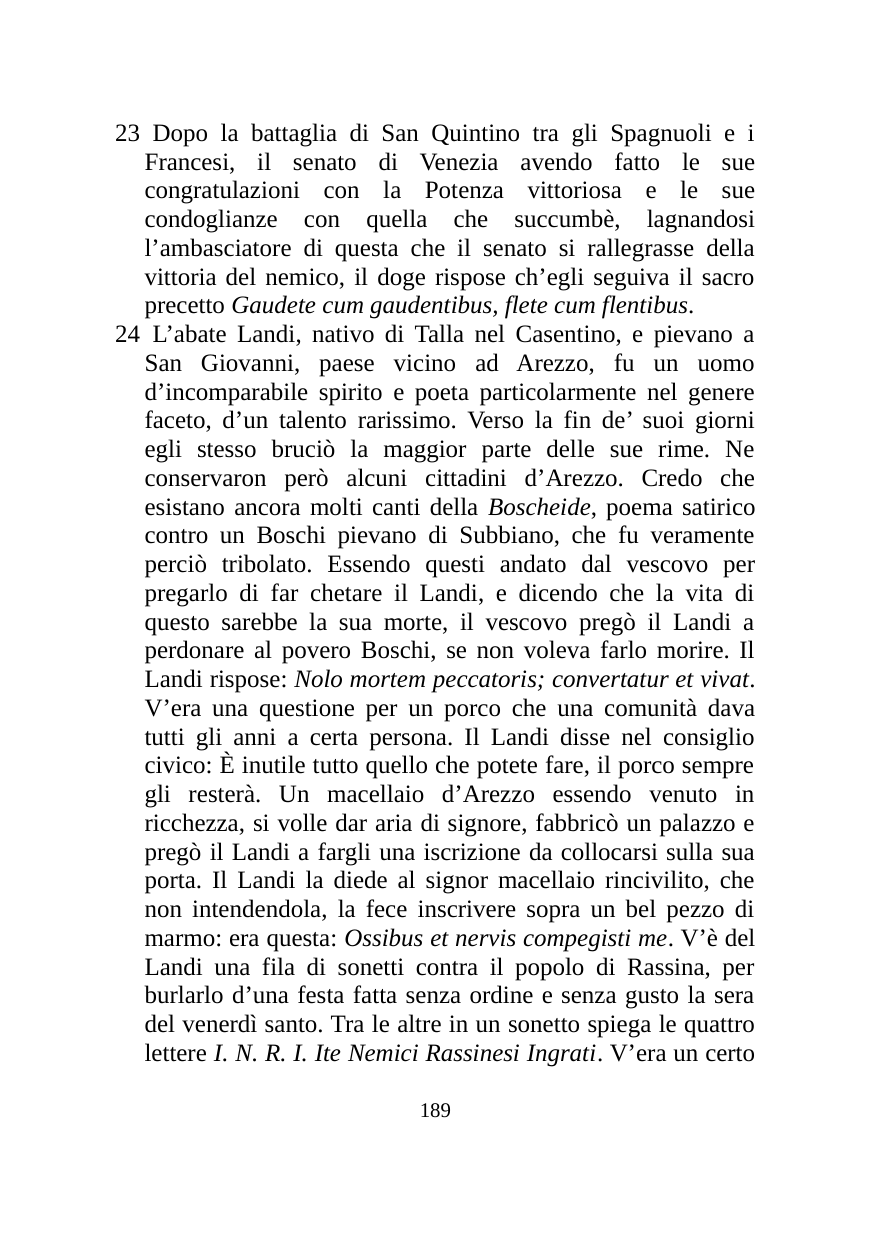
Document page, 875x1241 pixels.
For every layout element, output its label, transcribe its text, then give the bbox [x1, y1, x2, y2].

text Dopo la battaglia di San Quintino tra gli Spagnuoli e i Francesi, il senato di Venezia avendo fatto le sue congratulazioni con la Potenza vittoriosa e le sue condoglianze con quella che succumbè, lagnandosi l’ambasciatore di questa che il senato si rallegrasse della vittoria del nemico, il doge rispose ch’egli seguiva il sacro precetto Gaudete cum gaudentibus, flete cum flentibus. [115, 118, 755, 319]
text L’abate Landi, nativo di Talla nel Casentino, e pievano a San Giovanni, paese vicino ad Arezzo, fu un uomo d’incomparabile spirito e poeta particolarmente nel genere faceto, d’un talento rarissimo. Verso la fin de’ suoi giorni egli stesso bruciò la maggior parte delle sue rime. Ne conservaron però alcuni cittadini d’Arezzo. Credo che esistano ancora molti canti della Boscheide, poema satirico contro un Boschi pievano di Subbiano, che fu veramente perciò tribolato. Essendo questi andato dal vescovo per pregarlo di far chetare il Landi, e dicendo che la vita di questo sarebbe la sua morte, il vescovo pregò il Landi a perdonare al povero Boschi, se non voleva farlo morire. Il Landi rispose: Nolo mortem peccatoris; convertatur et vivat. V’era una questione per un porco che una comunità dava tutti gli anni a certa persona. Il Landi disse nel consiglio civico: È inutile tutto quello che potete fare, il porco sempre gli resterà. Un macellaio d’Arezzo essendo venuto in ricchezza, si volle dar aria di signore, fabbricò un palazzo e pregò il Landi a fargli una iscrizione da collocarsi sulla sua porta. Il Landi la diede al signor macellaio rincivilito, che non intendendola, la fece inscrivere sopra un bel pezzo di marmo: era questa: Ossibus et nervis compegisti me. V’è del Landi una fila di sonetti contra il popolo di Rassina, per burlarlo d’una festa fatta senza ordine e senza gusto la sera del venerdì santo. Tra le altre in un sonetto spiega le quattro lettere I. N. R. I. Ite Nemici Rassinesi Ingrati. V’era un certo [115, 319, 755, 1067]
